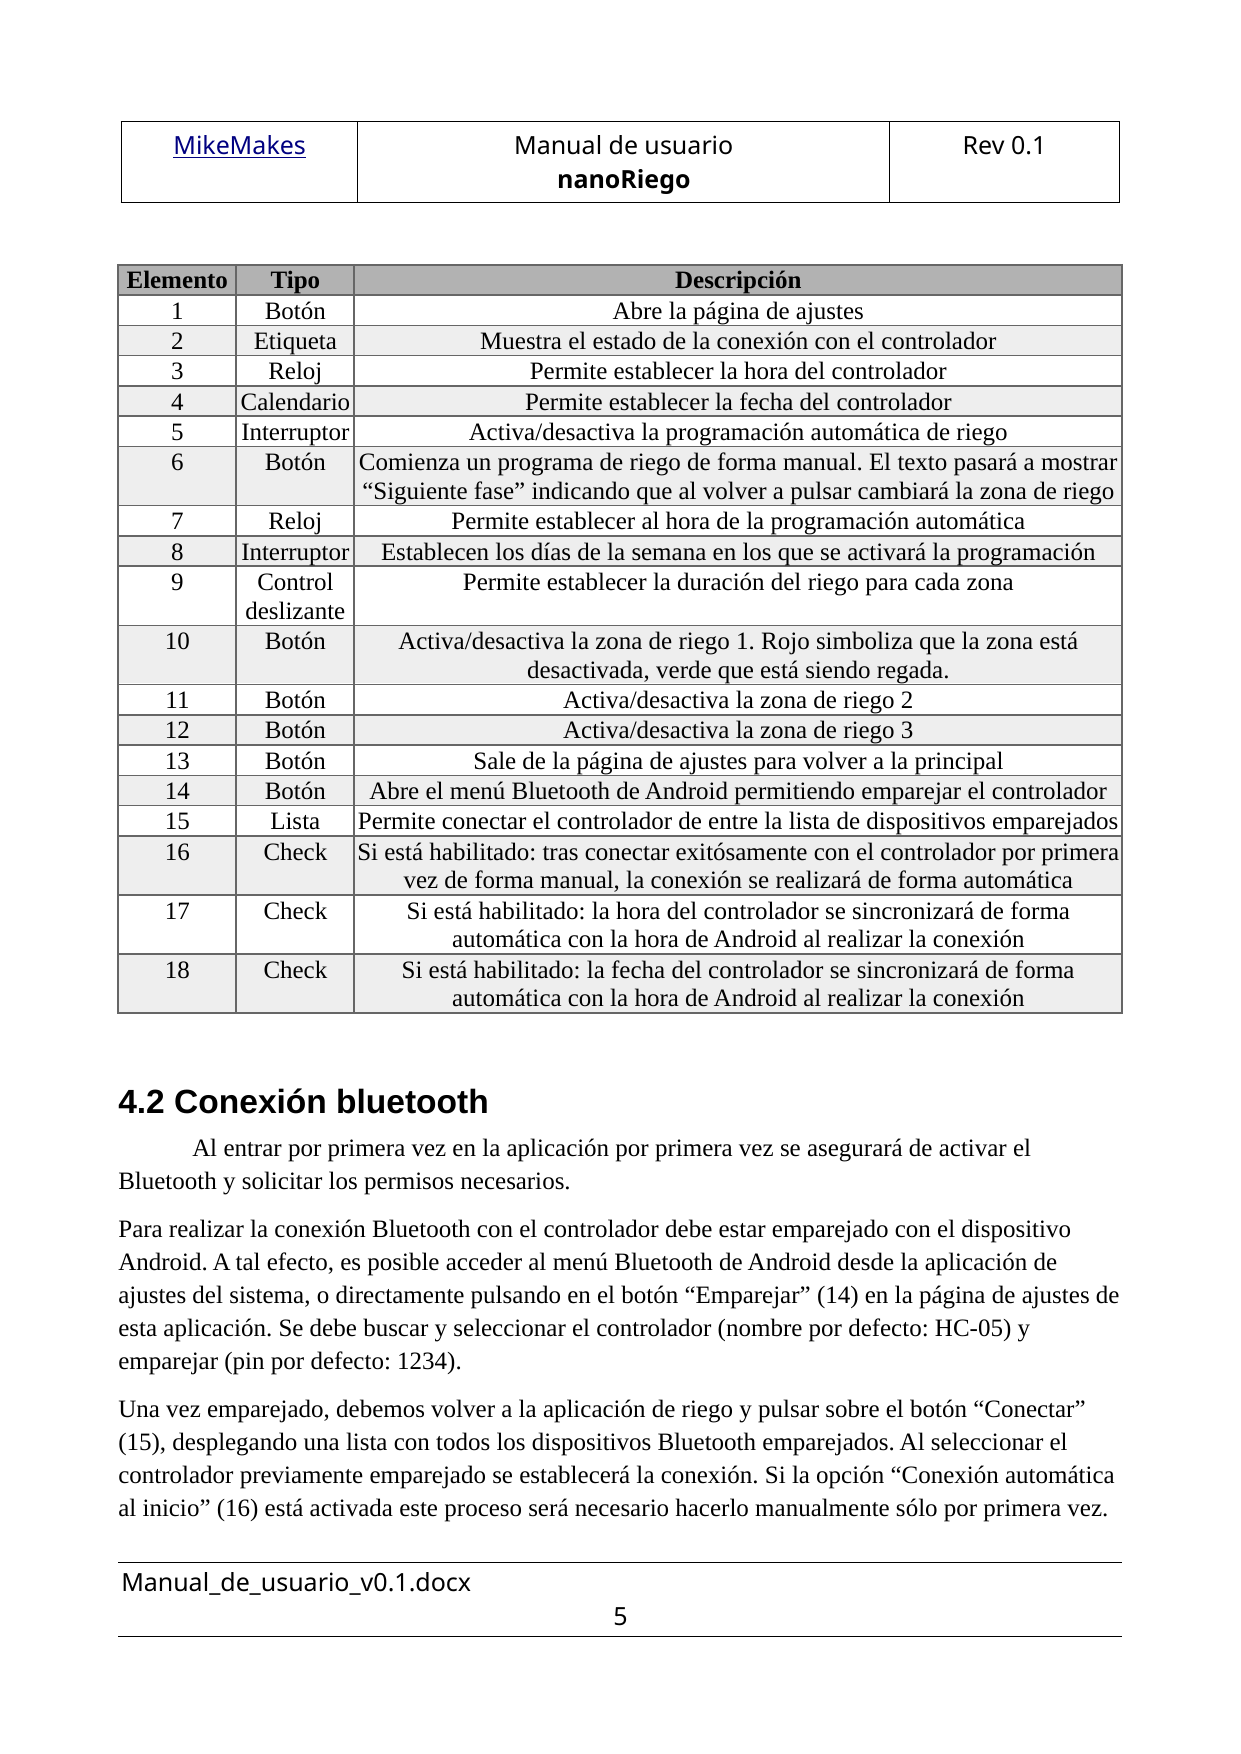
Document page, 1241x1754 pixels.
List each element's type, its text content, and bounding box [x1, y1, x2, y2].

table_cell Permite establecer la fecha del controlador [355, 387, 1121, 415]
table_header Tipo [237, 266, 353, 294]
table_cell Si está habilitado: la hora del controlador se sincronizará de forma automática con la hora de Android al realizar la conexión [355, 896, 1121, 953]
table_cell Permite establecer la hora del controlador [355, 356, 1121, 385]
table_cell Botón [237, 685, 353, 714]
table_cell Etiqueta [237, 326, 353, 355]
table_cell 16 [119, 837, 235, 894]
table_cell Calendario [237, 387, 353, 415]
table_cell Botón [237, 296, 353, 324]
table_cell Botón [237, 746, 353, 774]
table_cell Activa/desactiva la zona de riego 2 [355, 685, 1121, 714]
table_cell Activa/desactiva la zona de riego 1. Rojo simboliza que la zona está desactivada, verde que está siendo regada. [355, 626, 1121, 683]
table_cell Permite establecer la duración del riego para cada zona [355, 567, 1121, 624]
table_cell Comienza un programa de riego de forma manual. El texto pasará a mostrar “Siguiente fase” indicando que al volver a pulsar cambiará la zona de riego [355, 447, 1121, 505]
table_cell Botón [237, 776, 353, 805]
table_header Descripción [355, 266, 1121, 294]
table_cell Check [237, 837, 353, 894]
table_header Elemento [119, 266, 235, 294]
table_cell Lista [237, 806, 353, 835]
table_cell 17 [119, 896, 235, 953]
table_cell 7 [119, 506, 235, 535]
text Una vez emparejado, debemos volver a la aplicación de riego y pulsar sobre el botón “Conectar” (15), desplegando una lista con todos los dispositivos Bluetooth emparejados. Al seleccionar el controlador previamente emparejado se establecerá la conexión. Si la opción “Conexión automática al inicio” (16) está activada este proceso será necesario hacerlo manualmente sólo por primera vez. [118, 1394, 1122, 1522]
table_cell Establecen los días de la semana en los que se activará la programación [355, 537, 1121, 565]
table_cell 2 [119, 326, 235, 355]
table_cell 9 [119, 567, 235, 624]
table_cell Control deslizante [237, 567, 353, 624]
table_cell Abre el menú Bluetooth de Android permitiendo emparejar el controlador [355, 776, 1121, 805]
table_cell Botón [237, 626, 353, 683]
table_cell Check [237, 896, 353, 953]
table_cell 12 [119, 716, 235, 744]
table_cell Botón [237, 716, 353, 744]
table_cell 8 [119, 537, 235, 565]
table_cell 10 [119, 626, 235, 683]
table_cell 6 [119, 447, 235, 505]
table_cell Botón [237, 447, 353, 505]
table_cell 13 [119, 746, 235, 774]
subtitle 4.2 Conexión bluetooth [118, 1082, 1122, 1121]
table_cell Si está habilitado: la fecha del controlador se sincronizará de forma automática con la hora de Android al realizar la conexión [355, 955, 1121, 1012]
table_cell Muestra el estado de la conexión con el controlador [355, 326, 1121, 355]
table_cell Reloj [237, 506, 353, 535]
table_cell Permite conectar el controlador de entre la lista de dispositivos emparejados [355, 806, 1121, 835]
text Para realizar la conexión Bluetooth con el controlador debe estar emparejado con el dispositivo Android. A tal efecto, es posible acceder al menú Bluetooth de Android desde la aplicación de ajustes del sistema, o directamente pulsando en el botón “Emparejar” (14) en la página de ajustes de esta aplicación. Se debe buscar y seleccionar el controlador (nombre por defecto: HC-05) y emparejar (pin por defecto: 1234). [118, 1214, 1122, 1375]
table_cell Si está habilitado: tras conectar exitósamente con el controlador por primera vez de forma manual, la conexión se realizará de forma automática [355, 837, 1121, 894]
table_cell Permite establecer al hora de la programación automática [355, 506, 1121, 535]
table_cell 11 [119, 685, 235, 714]
table_cell 5 [119, 417, 235, 446]
table_cell 18 [119, 955, 235, 1012]
table_cell 14 [119, 776, 235, 805]
table_cell Reloj [237, 356, 353, 385]
table_cell 3 [119, 356, 235, 385]
table_cell 1 [119, 296, 235, 324]
table_cell Activa/desactiva la zona de riego 3 [355, 716, 1121, 744]
table_cell Interruptor [237, 417, 353, 446]
table_cell Check [237, 955, 353, 1012]
table_cell Abre la página de ajustes [355, 296, 1121, 324]
table_cell 4 [119, 387, 235, 415]
table_cell 15 [119, 806, 235, 835]
text Al entrar por primera vez en la aplicación por primera vez se asegurará de activar el Bluetooth y solicitar los permisos necesarios. [118, 1133, 1122, 1195]
table_cell Activa/desactiva la programación automática de riego [355, 417, 1121, 446]
table_cell Sale de la página de ajustes para volver a la principal [355, 746, 1121, 774]
table_cell Interruptor [237, 537, 353, 565]
